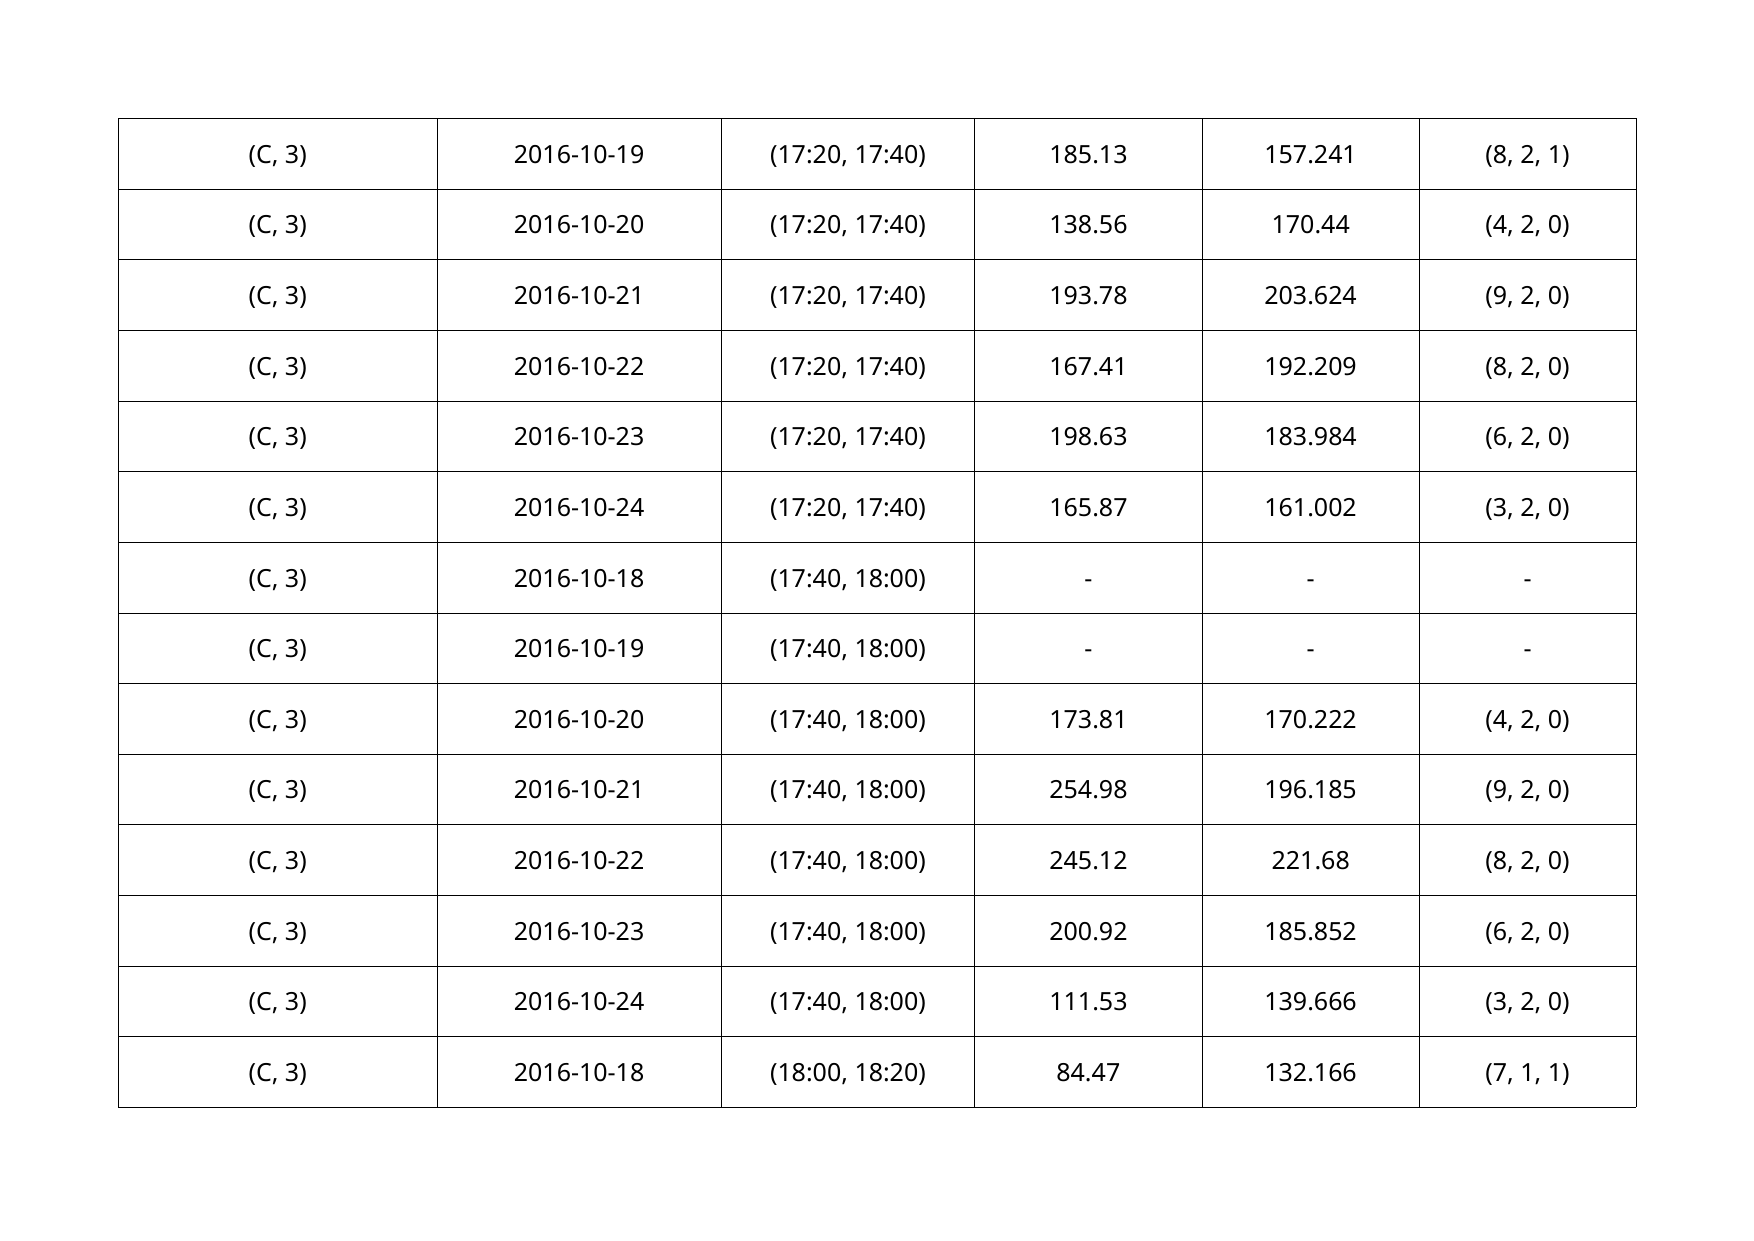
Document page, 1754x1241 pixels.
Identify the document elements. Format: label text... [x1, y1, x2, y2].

table_cell 173.81 [975, 684, 1202, 754]
table_cell (3, 2, 0) [1420, 472, 1636, 542]
table_cell 170.44 [1203, 190, 1419, 259]
table_cell 157.241 [1203, 119, 1419, 189]
table_cell (3, 2, 0) [1420, 967, 1636, 1036]
table_cell 185.852 [1203, 896, 1419, 966]
table_cell (4, 2, 0) [1420, 190, 1636, 259]
table_cell (C, 3) [119, 190, 437, 259]
table_cell (C, 3) [119, 119, 437, 189]
table_cell 200.92 [975, 896, 1202, 966]
table_cell 167.41 [975, 331, 1202, 401]
table_cell (C, 3) [119, 260, 437, 330]
table_cell (9, 2, 0) [1420, 755, 1636, 824]
table_cell 2016-10-20 [438, 190, 721, 259]
table_cell (C, 3) [119, 967, 437, 1036]
table_cell 2016-10-24 [438, 967, 721, 1036]
table_cell 221.68 [1203, 825, 1419, 895]
table_cell (17:40, 18:00) [722, 614, 974, 683]
table_cell (C, 3) [119, 402, 437, 471]
table_cell (17:40, 18:00) [722, 543, 974, 612]
table_cell 2016-10-24 [438, 472, 721, 542]
table_cell (8, 2, 0) [1420, 331, 1636, 401]
table_cell 2016-10-22 [438, 331, 721, 401]
table_cell (17:40, 18:00) [722, 896, 974, 966]
table_cell (17:40, 18:00) [722, 967, 974, 1036]
table_cell (C, 3) [119, 755, 437, 824]
table_cell 2016-10-21 [438, 755, 721, 824]
table_cell 192.209 [1203, 331, 1419, 401]
table_cell (9, 2, 0) [1420, 260, 1636, 330]
table_cell (17:40, 18:00) [722, 825, 974, 895]
table_cell (6, 2, 0) [1420, 402, 1636, 471]
table_cell (17:20, 17:40) [722, 472, 974, 542]
table_cell 139.666 [1203, 967, 1419, 1036]
table_cell 161.002 [1203, 472, 1419, 542]
table_cell 2016-10-23 [438, 896, 721, 966]
table_cell 138.56 [975, 190, 1202, 259]
table_cell (C, 3) [119, 896, 437, 966]
table_cell 245.12 [975, 825, 1202, 895]
table_cell (4, 2, 0) [1420, 684, 1636, 754]
table_cell - [1420, 614, 1636, 683]
table_cell (C, 3) [119, 825, 437, 895]
table_cell (C, 3) [119, 543, 437, 612]
table_cell 111.53 [975, 967, 1202, 1036]
table_cell (17:20, 17:40) [722, 331, 974, 401]
table_cell 2016-10-19 [438, 614, 721, 683]
table_cell 165.87 [975, 472, 1202, 542]
table_cell 2016-10-22 [438, 825, 721, 895]
table_cell (C, 3) [119, 1037, 437, 1107]
table_cell (8, 2, 1) [1420, 119, 1636, 189]
table_cell 196.185 [1203, 755, 1419, 824]
table_cell 2016-10-21 [438, 260, 721, 330]
table_cell (17:20, 17:40) [722, 260, 974, 330]
table_cell 2016-10-18 [438, 543, 721, 612]
table_cell 183.984 [1203, 402, 1419, 471]
table_cell (C, 3) [119, 331, 437, 401]
table_cell (17:40, 18:00) [722, 755, 974, 824]
table_cell 2016-10-19 [438, 119, 721, 189]
table_cell (7, 1, 1) [1420, 1037, 1636, 1107]
table_cell 203.624 [1203, 260, 1419, 330]
table_cell (C, 3) [119, 684, 437, 754]
table_cell 254.98 [975, 755, 1202, 824]
table_cell 2016-10-20 [438, 684, 721, 754]
table_cell 193.78 [975, 260, 1202, 330]
table_cell 2016-10-23 [438, 402, 721, 471]
table_cell - [975, 614, 1202, 683]
table_cell (6, 2, 0) [1420, 896, 1636, 966]
table_cell - [1203, 614, 1419, 683]
table_cell 170.222 [1203, 684, 1419, 754]
table_cell (8, 2, 0) [1420, 825, 1636, 895]
table_cell (18:00, 18:20) [722, 1037, 974, 1107]
table_cell - [975, 543, 1202, 612]
table_cell (C, 3) [119, 614, 437, 683]
table_cell - [1203, 543, 1419, 612]
table_cell 185.13 [975, 119, 1202, 189]
table_cell 84.47 [975, 1037, 1202, 1107]
table_cell (17:20, 17:40) [722, 190, 974, 259]
table_cell 2016-10-18 [438, 1037, 721, 1107]
table_cell (17:40, 18:00) [722, 684, 974, 754]
table_cell 132.166 [1203, 1037, 1419, 1107]
table_cell (17:20, 17:40) [722, 402, 974, 471]
table_cell - [1420, 543, 1636, 612]
table_cell (C, 3) [119, 472, 437, 542]
table_cell (17:20, 17:40) [722, 119, 974, 189]
table_cell 198.63 [975, 402, 1202, 471]
